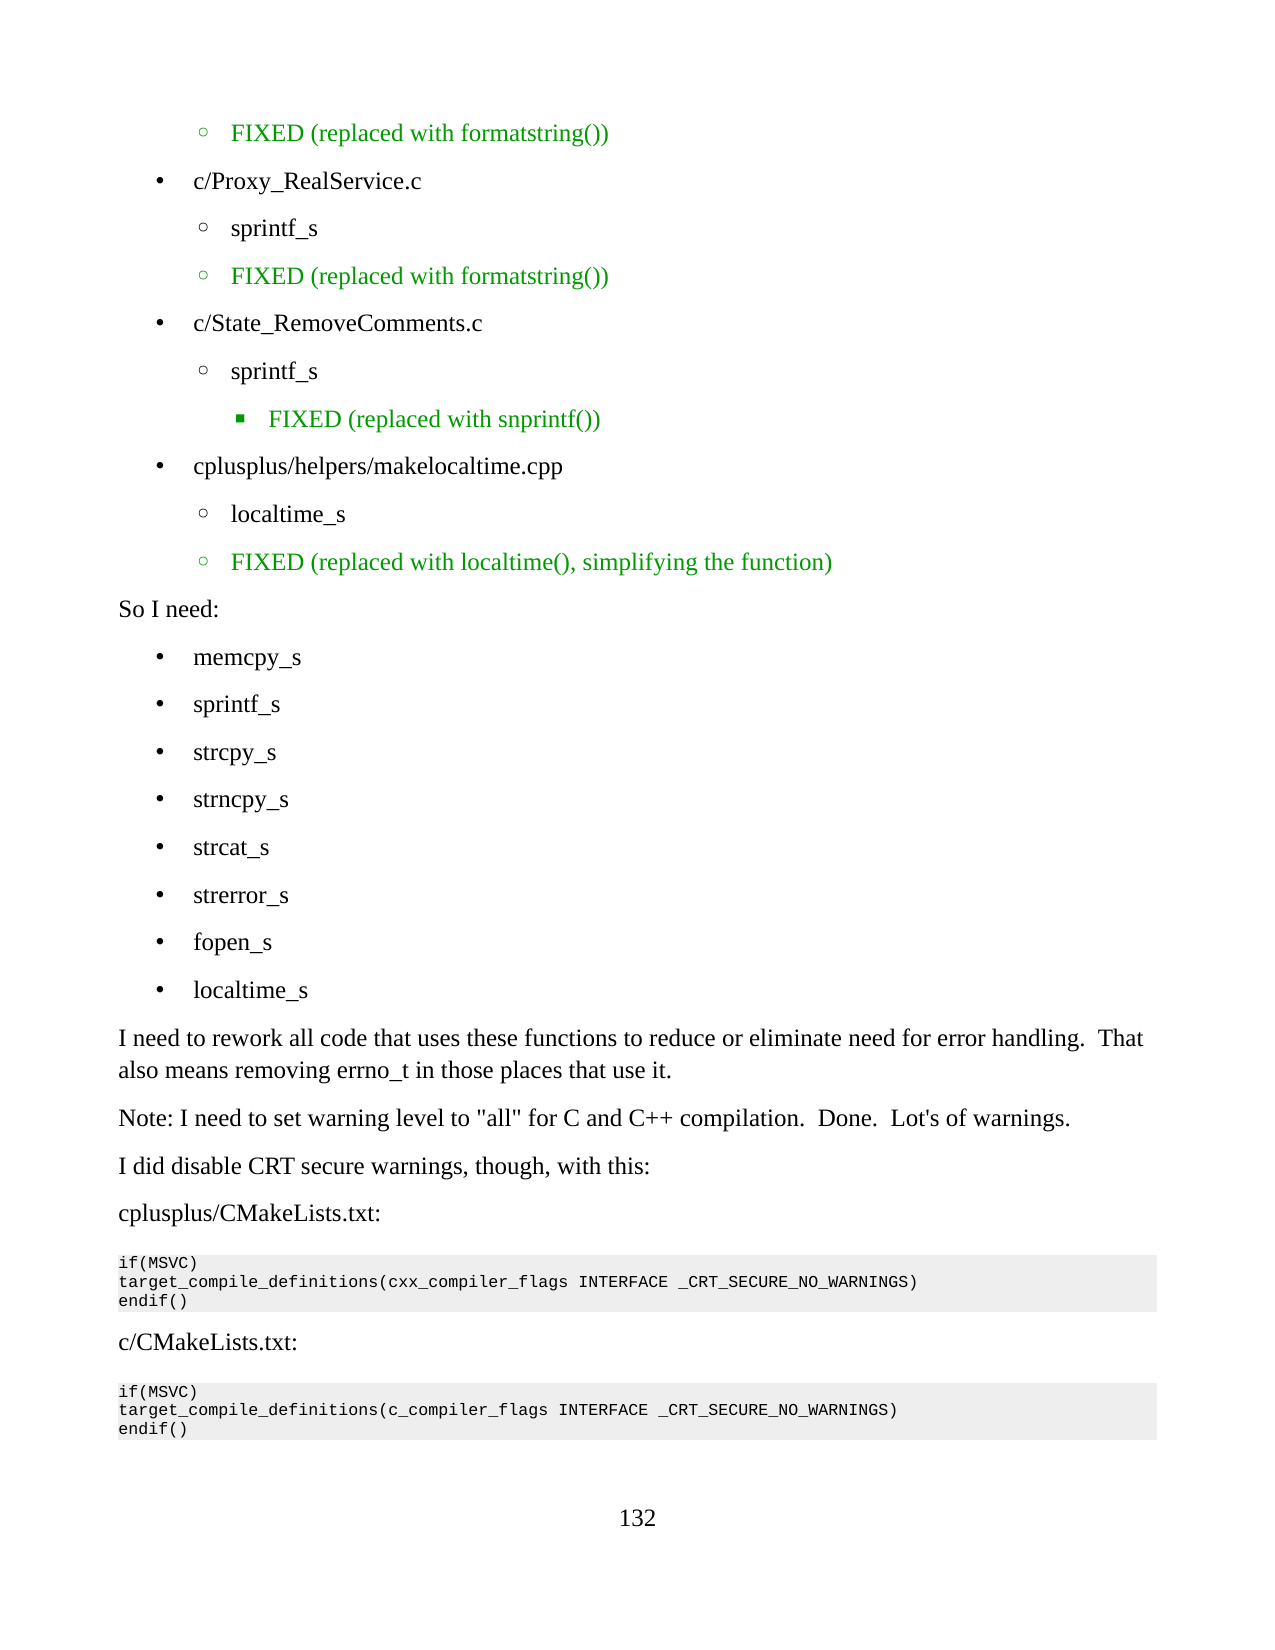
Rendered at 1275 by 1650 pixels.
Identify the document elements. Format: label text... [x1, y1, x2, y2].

text I need to rework all code that uses these functions to reduce or eliminate need for error handling. That also means removing errno_t in those places that use it. [118, 1023, 1157, 1084]
list localtime_s [193, 499, 1157, 528]
text c/CMakeLists.txt: [118, 1327, 1157, 1355]
text endif() [118, 1421, 1157, 1440]
text if(MSVC) [118, 1255, 1157, 1274]
list c/State_RemoveComments.c [156, 308, 1157, 337]
text I did disable CRT secure warnings, though, with this: [118, 1151, 1157, 1179]
text Note: I need to set warning level to "all" for C and C++ compilation. Done. Lot's of warnings. [118, 1103, 1157, 1132]
list FIXED (replaced with formatstring()) [193, 118, 1157, 147]
text endif() [118, 1293, 1157, 1312]
list FIXED (replaced with snprintf()) [231, 404, 1157, 432]
list strncpy_s [156, 784, 1157, 813]
list strcpy_s [156, 737, 1157, 766]
list sprintf_s [193, 356, 1157, 385]
text if(MSVC) [118, 1383, 1157, 1402]
list sprintf_s [193, 213, 1157, 242]
text target_compile_definitions(cxx_compiler_flags INTERFACE _CRT_SECURE_NO_WARNINGS) [118, 1274, 1157, 1293]
list c/Proxy_RealService.c [156, 166, 1157, 194]
text cplusplus/CMakeLists.txt: [118, 1198, 1157, 1227]
list FIXED (replaced with formatstring()) [193, 261, 1157, 290]
list strerror_s [156, 880, 1157, 908]
text So I need: [118, 594, 1157, 623]
list sprintf_s [156, 689, 1157, 718]
list fopen_s [156, 927, 1157, 956]
list memcpy_s [156, 642, 1157, 671]
list strcat_s [156, 832, 1157, 861]
list FIXED (replaced with localtime(), simplifying the function) [193, 547, 1157, 575]
list localtime_s [156, 975, 1157, 1004]
text target_compile_definitions(c_compiler_flags INTERFACE _CRT_SECURE_NO_WARNINGS) [118, 1402, 1157, 1421]
list cplusplus/helpers/makelocaltime.cpp [156, 451, 1157, 480]
